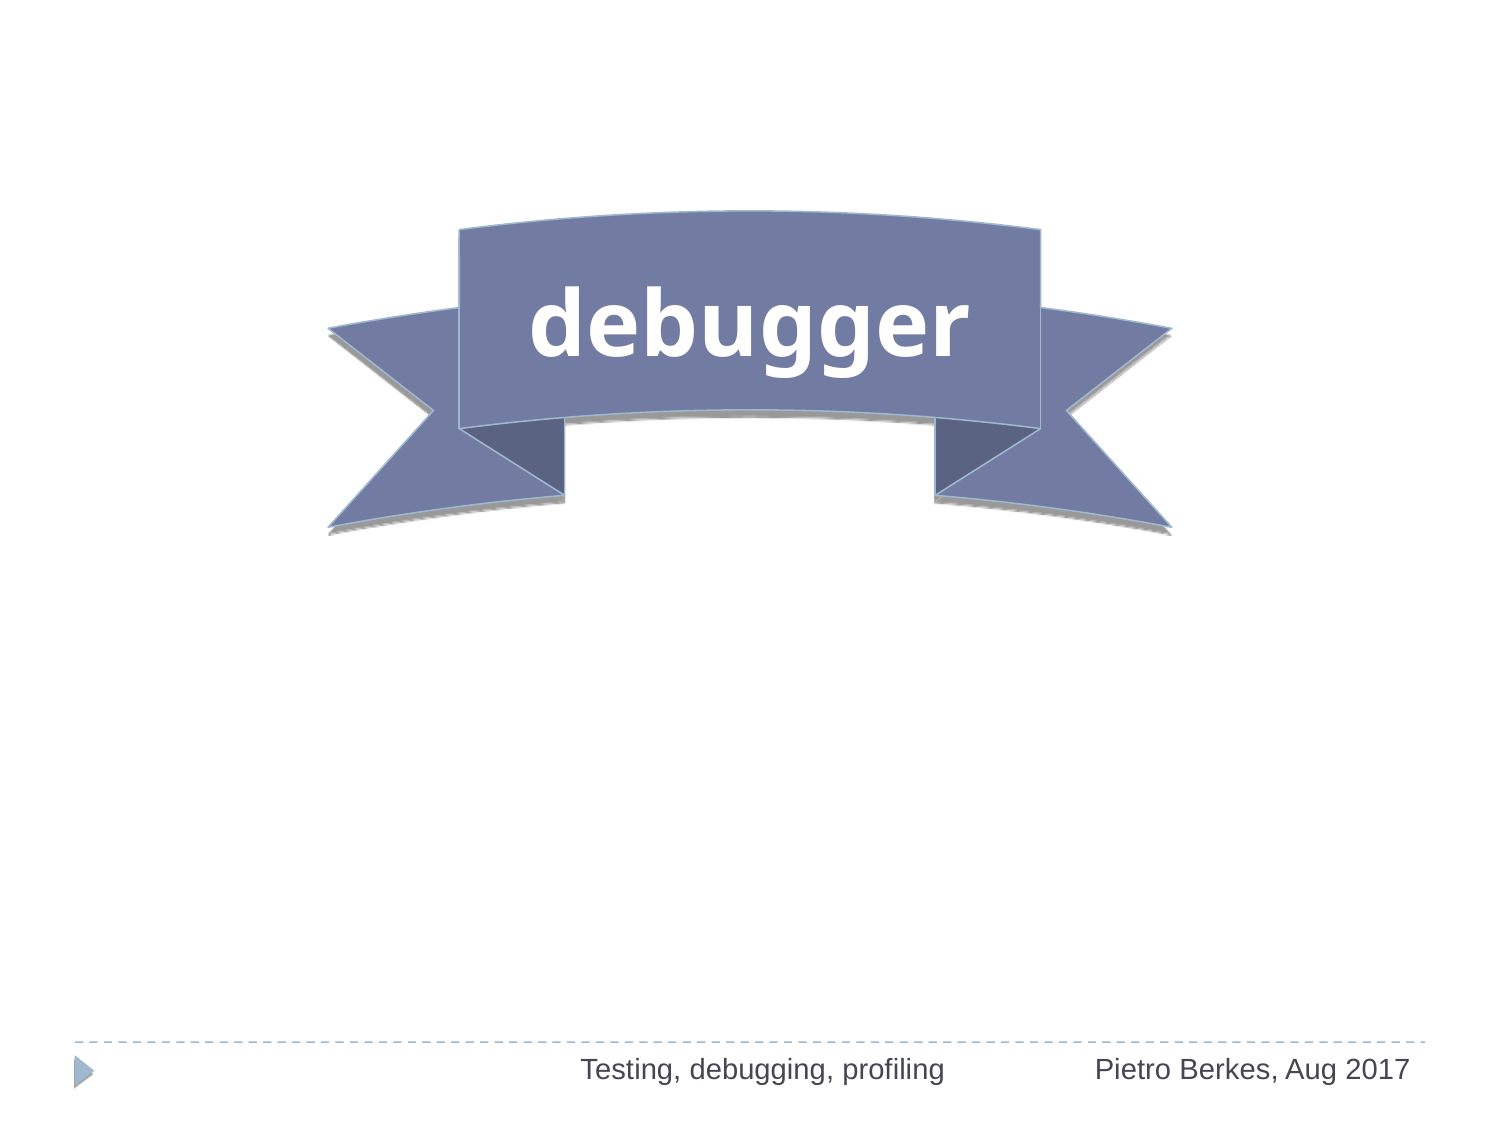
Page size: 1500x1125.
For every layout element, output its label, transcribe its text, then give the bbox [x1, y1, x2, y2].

footer Testing, debugging, profiling [475, 1042, 1051, 1103]
text_box debugger [328, 210, 1172, 528]
slide_number Pietro Berkes, Aug 2017 [1051, 1042, 1426, 1103]
